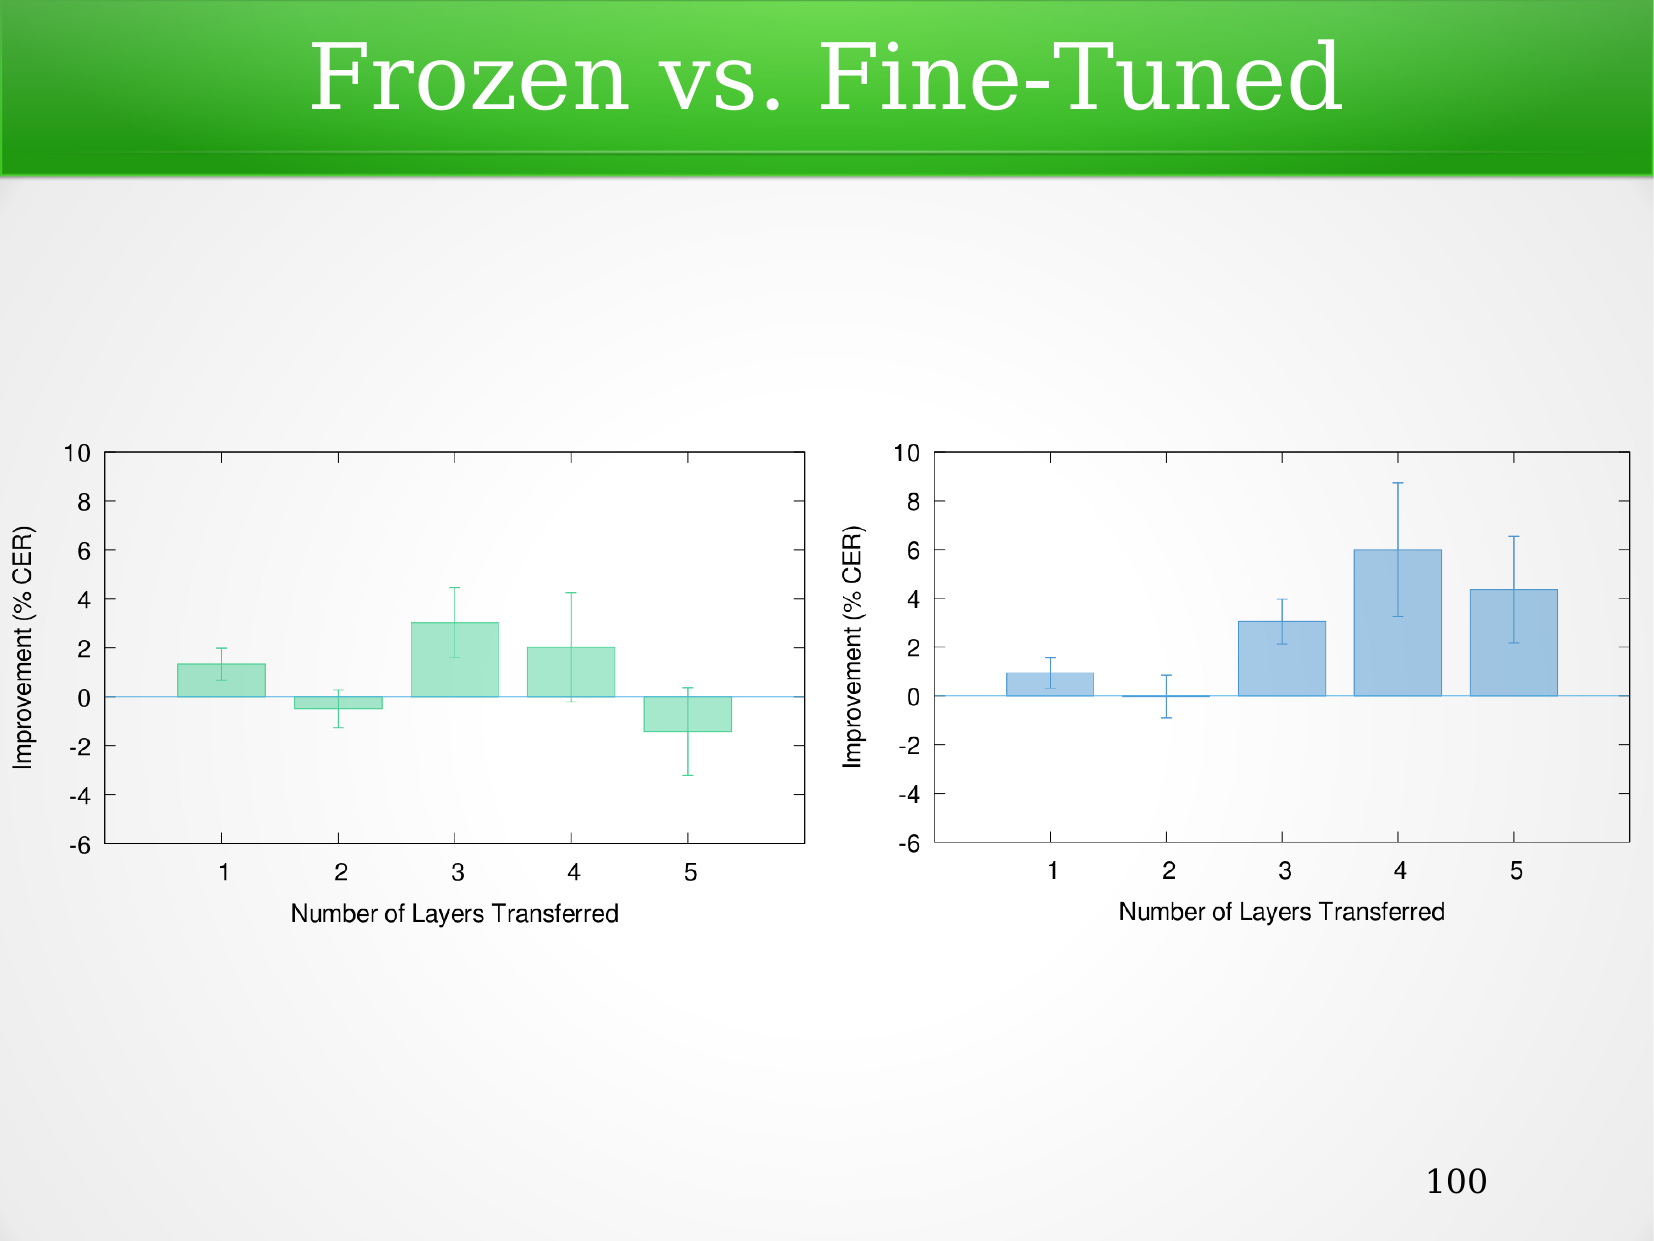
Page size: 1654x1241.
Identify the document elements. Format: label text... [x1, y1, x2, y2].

title Frozen vs. Fine-Tuned [82, 11, 1571, 154]
picture [0, 0, 1654, 1241]
